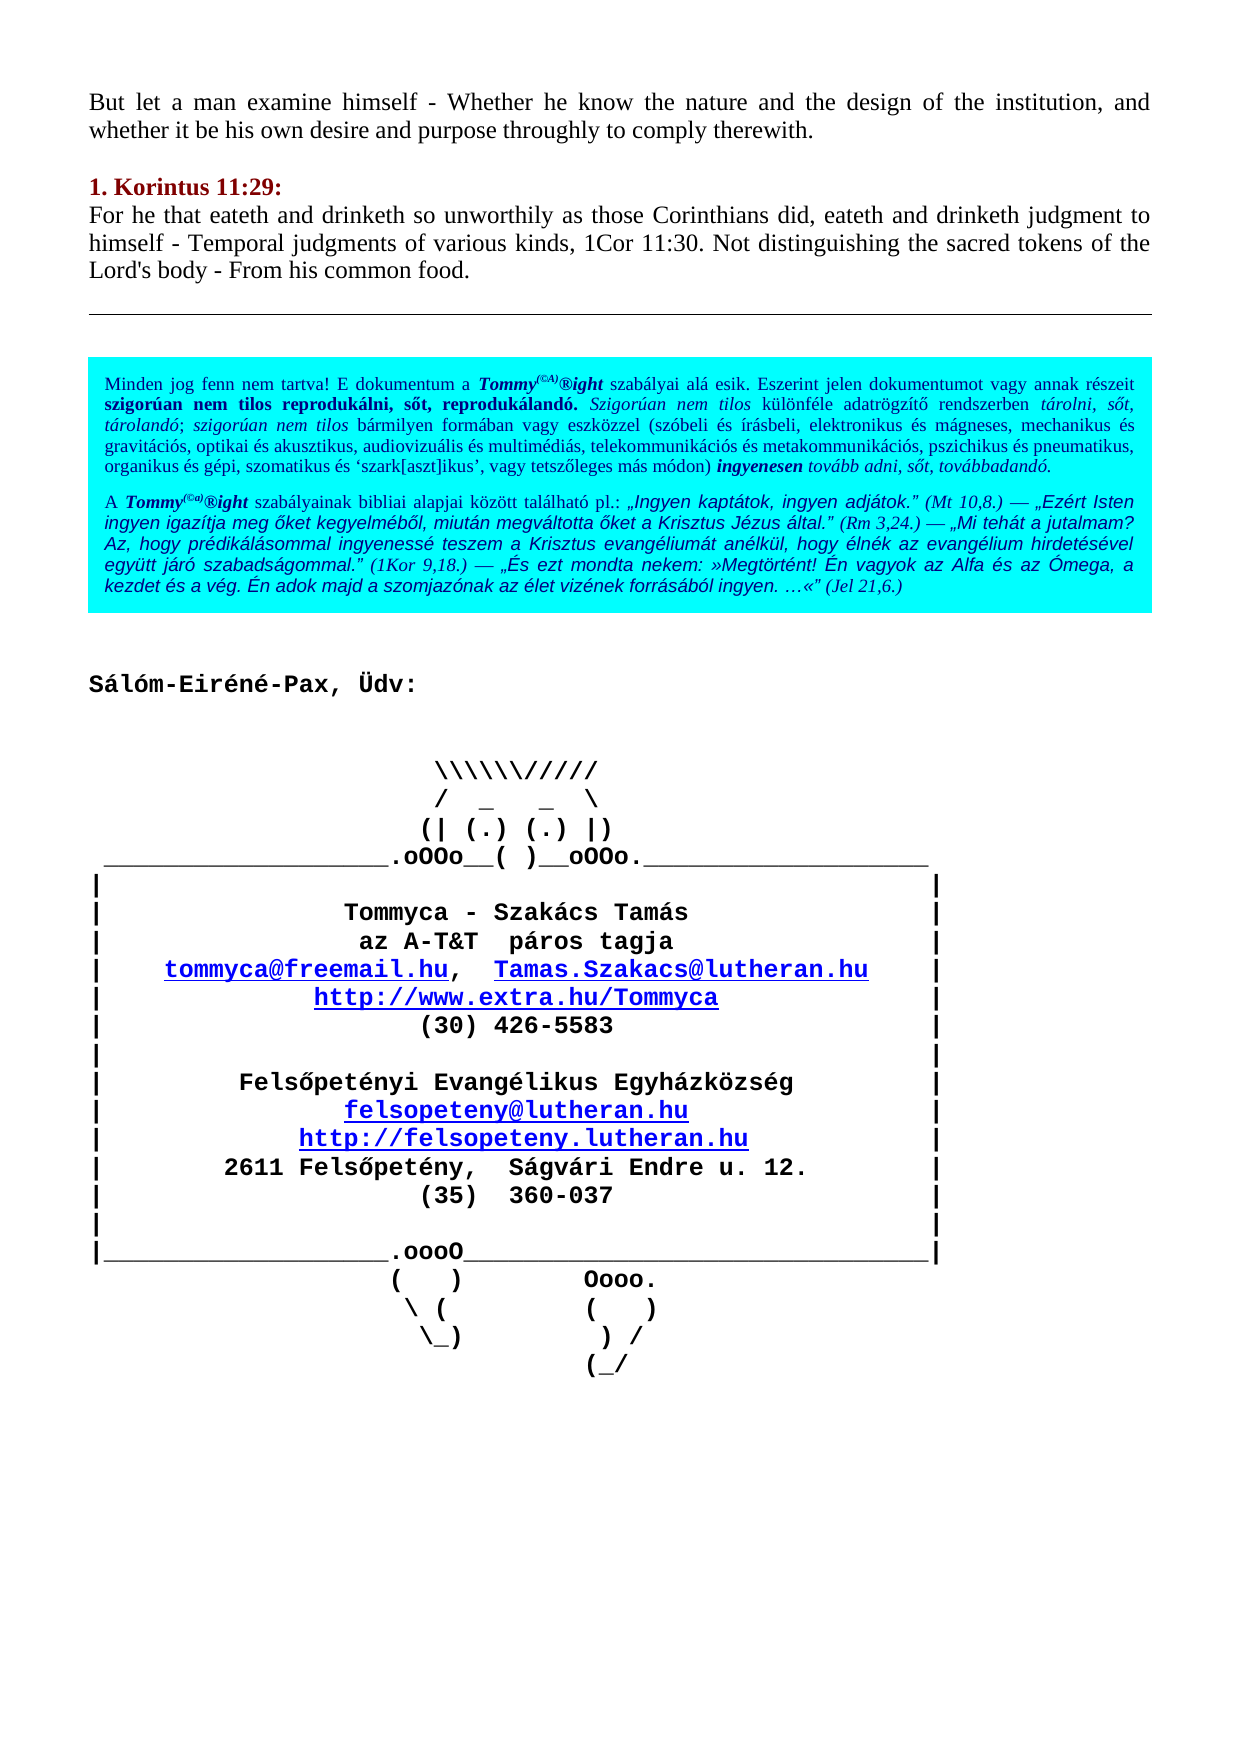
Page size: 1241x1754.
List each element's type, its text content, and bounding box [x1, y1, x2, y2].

text 1. Korintus 11:29: [88, 173, 1152, 201]
text For he that eateth and drinketh so unworthily as those Corinthians did, eateth and drinketh judgment to himself - Temporal judgments of various kinds, 1Cor 11:30. Not distinguishing the sacred tokens of the Lord's body - From his common food. [88, 201, 1152, 284]
text But let a man examine himself - Whether he know the nature and the design of the institution, and whether it be his own desire and purpose throughly to comply therewith. [88, 88, 1152, 144]
text \\\\\\///// / _ _ \ (| (.) (.) |) ___________________.oOOo__( )__oOOo.___________________ | | | Tommyca - Szakács Tamás | | az A-T&T páros tagja | | tommyca@freemail.hu, Tamas.Szakacs@lutheran.hu | | http://www.extra.hu/Tommyca | | (30) 426-5583 | | | | Felsőpetényi Evangélikus Egyházközség | | felsopeteny@lutheran.hu | | http://felsopeteny.lutheran.hu | | 2611 Felsőpetény, Ságvári Endre u. 12. | | (35) 360-037 | | | |___________________.oooO_______________________________| ( ) Oooo. \ ( ( ) \_) ) / (_/ [88, 759, 1152, 1380]
text Sálóm-Eiréné-Pax, Üdv: [88, 672, 1152, 700]
text A Tommy(©a)®ight szabályainak bibliai alapjai között található pl.: „Ingyen kaptátok, ingyen adjátok.” (Mt 10,8.) ― „Ezért Isten ingyen igazítja meg őket kegyelméből, miután megváltotta őket a Krisztus Jézus által.” (Rm 3,24.) ― „Mi tehát a jutalmam? Az, hogy prédikálásommal ingyenessé teszem a Krisztus evangéliumát anélkül, hogy élnék az evangélium hirdetésével együtt járó szabadságommal.” (1Kor 9,18.) ― „És ezt mondta nekem: »Megtörtént! Én vagyok az Alfa és az Ómega, a kezdet és a vég. Én adok majd a szomjazónak az élet vizének forrásából ingyen. …«” (Jel 21,6.) [90, 476, 1151, 612]
text Minden jog fenn nem tartva! E dokumentum a Tommy(©A)®ight szabályai alá esik. Eszerint jelen dokumentumot vagy annak részeit szigorúan nem tilos reprodukálni, sőt, reprodukálandó. Szigorúan nem tilos különféle adatrögzítő rendszerben tárolni, sőt, tárolandó; szigorúan nem tilos bármilyen formában vagy eszközzel (szóbeli és írásbeli, elektronikus és mágneses, mechanikus és gravitációs, optikai és akusztikus, audiovizuális és multimédiás, telekommunikációs és metakommunikációs, pszichikus és pneumatikus, organikus és gépi, szomatikus és ‘szark[aszt]ikus’, vagy tetszőleges más módon) ingyenesen tovább adni, sőt, továbbadandó. [90, 358, 1151, 476]
